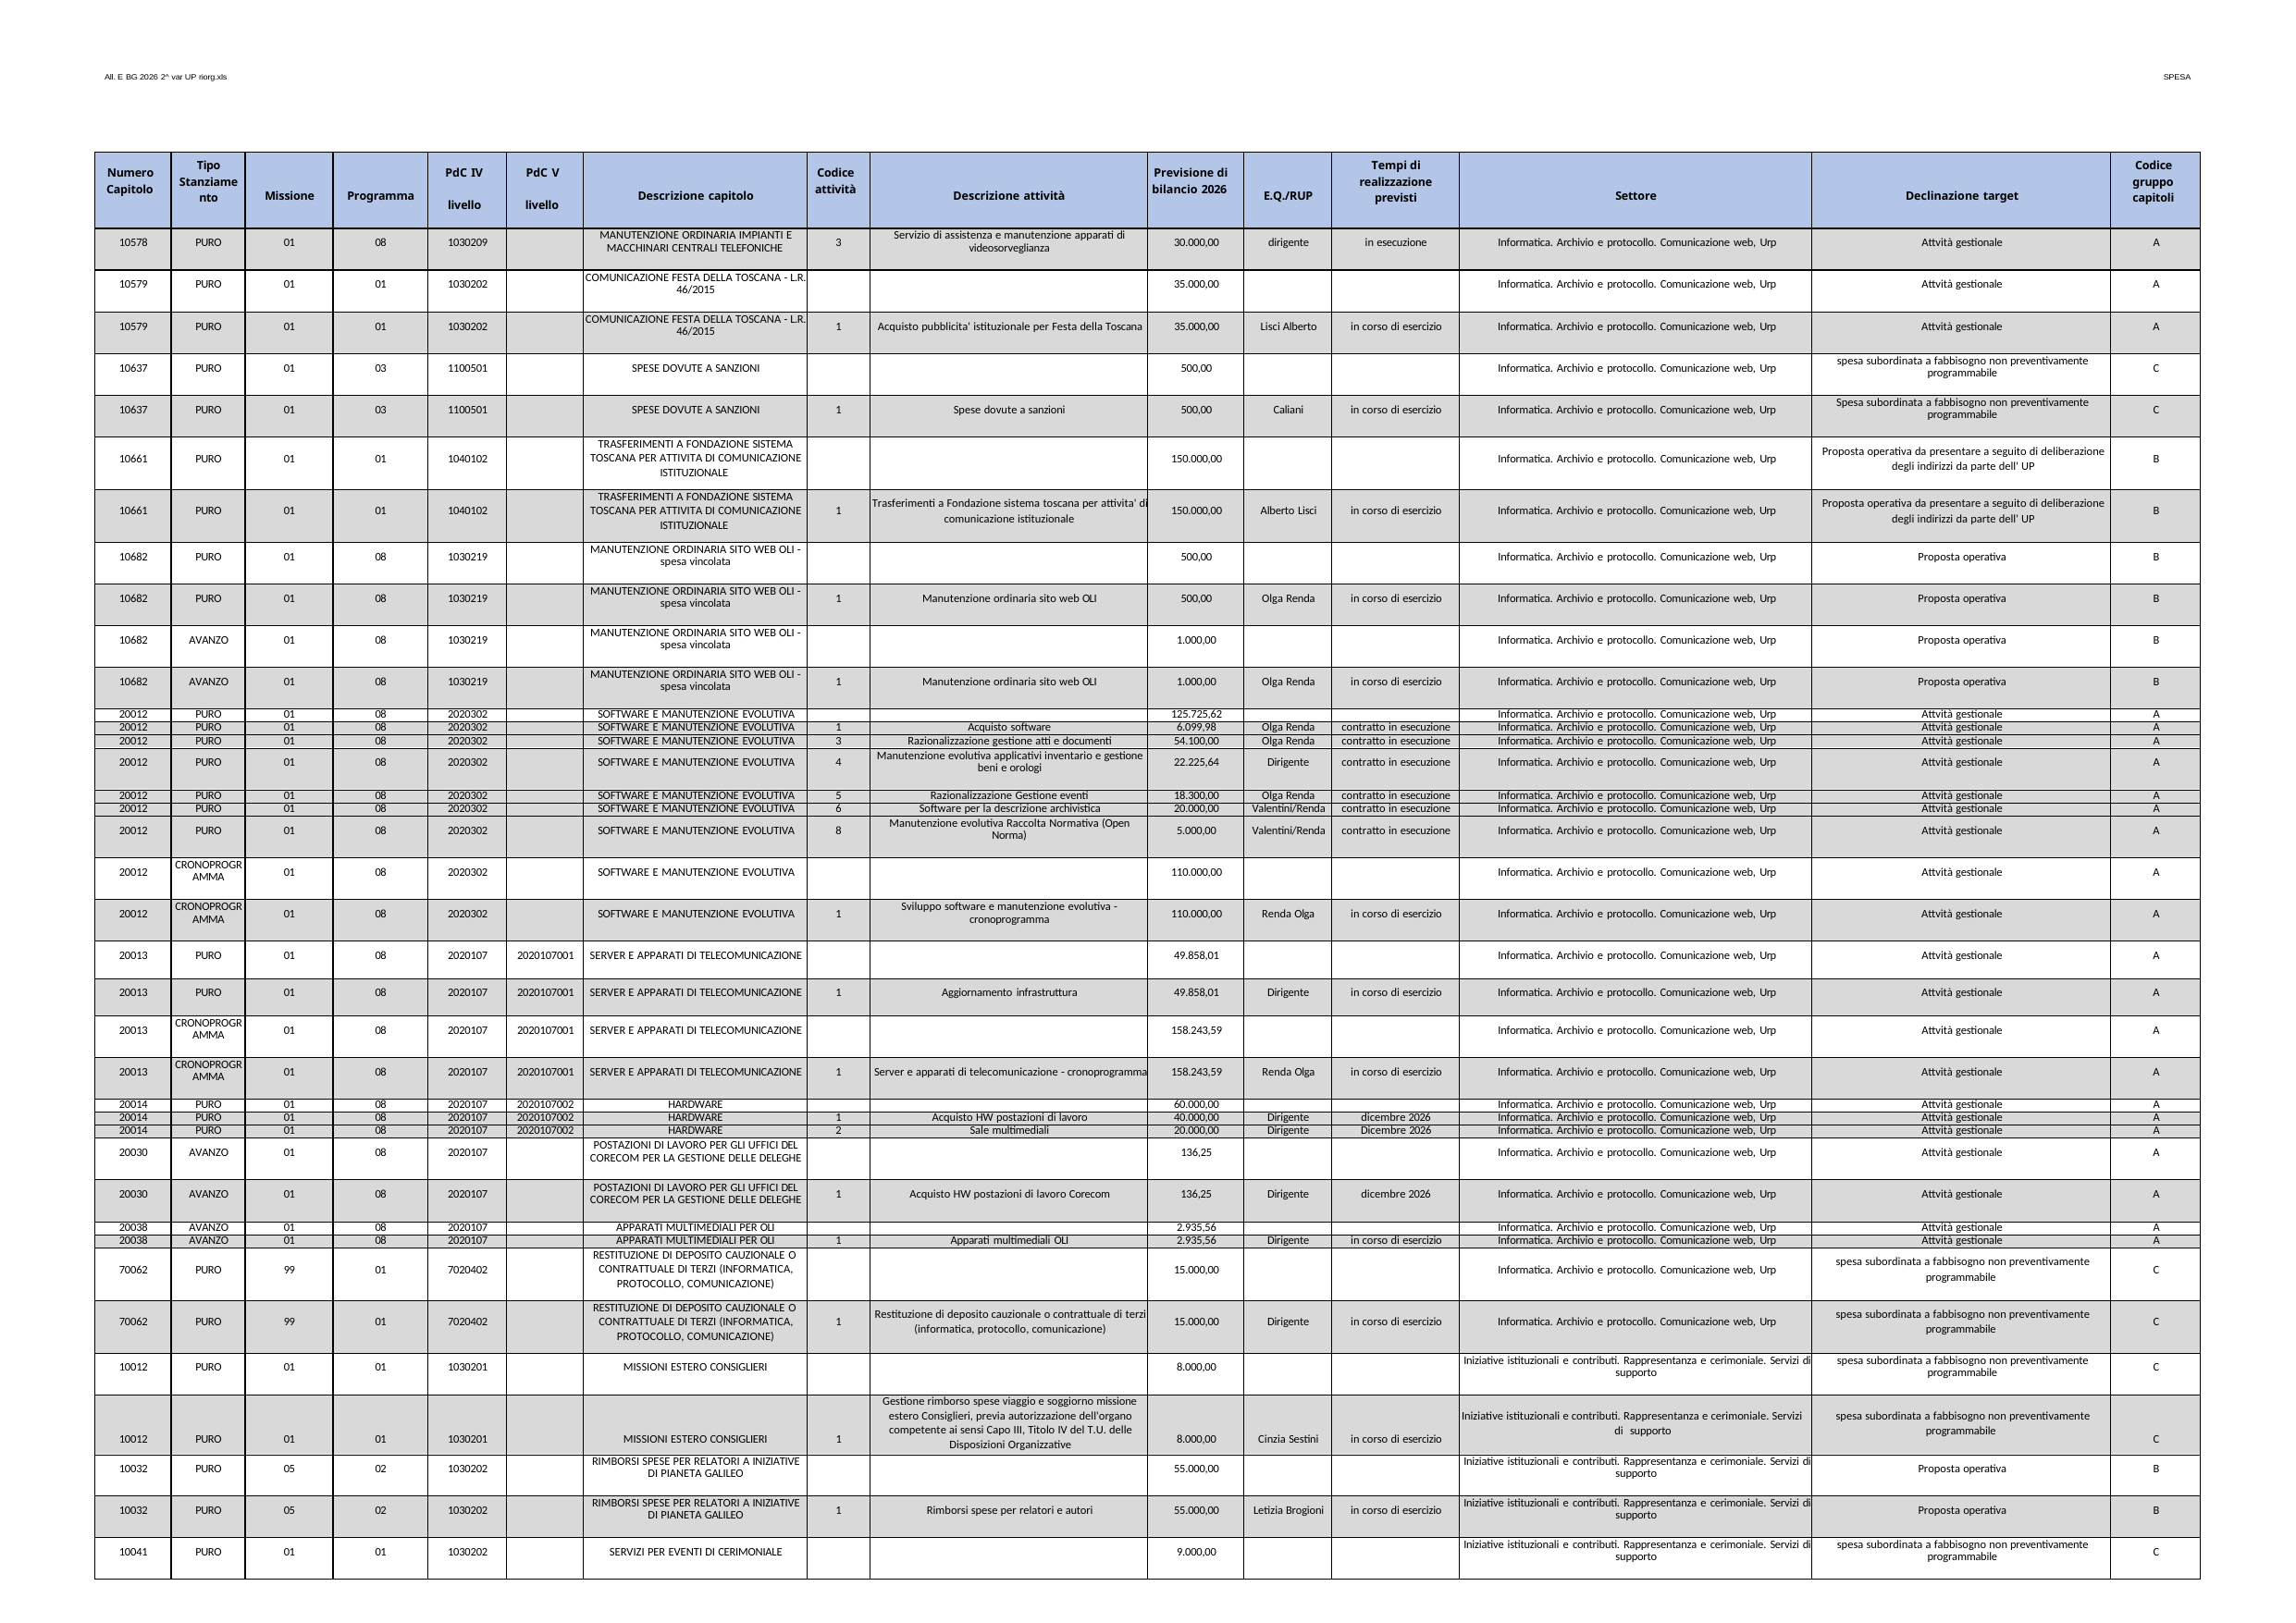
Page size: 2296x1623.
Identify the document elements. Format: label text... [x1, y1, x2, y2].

table_cell 20030 [95, 1180, 170, 1222]
table_header E.Q./RUP [1244, 153, 1331, 227]
table_cell Razionalizzazione gestione atti e documenti [870, 735, 1147, 747]
table_cell Informatica. Archivio e protocollo. Comunicazione web, Urp [1460, 1125, 1811, 1137]
table_cell Manutenzione evolutiva applicativi inventario e gestione beni e orologi [870, 749, 1147, 789]
table_cell [1332, 271, 1459, 312]
table_cell Olga Renda [1244, 584, 1331, 625]
table_cell CRONOPROGR AMMA [172, 1058, 244, 1099]
table_cell A [2111, 1180, 2200, 1222]
table_cell PURO [172, 722, 244, 734]
table_cell Iniziative istituzionali e contributi. Rappresentanza e cerimoniale. Servizi di supporto [1460, 1496, 1811, 1537]
table_cell 08 [334, 1180, 427, 1222]
table_cell Acquisto HW postazioni di lavoro Corecom [870, 1180, 1147, 1222]
table_cell 20012 [95, 900, 170, 941]
table_cell PURO [172, 490, 244, 542]
table_cell [507, 1138, 583, 1179]
table_cell [1244, 858, 1331, 899]
table_cell [870, 941, 1147, 977]
table_cell [507, 1223, 583, 1235]
table_cell [507, 543, 583, 584]
table_cell 1030219 [428, 543, 506, 584]
table_cell contratto in esecuzione [1332, 817, 1459, 857]
table_cell Valentini/Renda [1244, 817, 1331, 857]
table_cell Dirigente [1244, 1236, 1331, 1248]
table_cell in corso di esercizio [1332, 1301, 1459, 1353]
table_cell SOFTWARE E MANUTENZIONE EVOLUTIVA [584, 900, 807, 941]
table_cell Informatica. Archivio e protocollo. Comunicazione web, Urp [1460, 1138, 1811, 1179]
table_cell SOFTWARE E MANUTENZIONE EVOLUTIVA [584, 749, 807, 789]
table_cell [1244, 1354, 1331, 1395]
table_cell Attvità gestionale [1812, 817, 2110, 857]
table_cell SOFTWARE E MANUTENZIONE EVOLUTIVA [584, 858, 807, 899]
table_cell Rimborsi spese per relatori e autori [870, 1496, 1147, 1537]
table_cell [808, 858, 870, 899]
table_cell [507, 1396, 583, 1454]
table_cell 08 [334, 584, 427, 625]
table_cell Iniziative istituzionali e contributi. Rappresentanza e cerimoniale. Servizi di supporto [1460, 1396, 1811, 1454]
table_cell 01 [334, 1396, 427, 1454]
table_cell POSTAZIONI DI LAVORO PER GLI UFFICI DEL CORECOM PER LA GESTIONE DELLE DELEGHE [584, 1138, 807, 1179]
table_cell 1 [808, 722, 870, 734]
table_cell SOFTWARE E MANUTENZIONE EVOLUTIVA [584, 709, 807, 721]
table_cell B [2111, 626, 2200, 667]
table_cell Informatica. Archivio e protocollo. Comunicazione web, Urp [1460, 229, 1811, 269]
table_cell 01 [246, 1113, 332, 1125]
table_cell PURO [172, 437, 244, 489]
table_cell Software per la descrizione archivistica [870, 804, 1147, 816]
table_cell 35.000,00 [1148, 271, 1243, 312]
table_cell 08 [334, 791, 427, 803]
table_cell [808, 709, 870, 721]
table_cell PURO [172, 1301, 244, 1353]
table_cell Proposta operativa [1812, 1456, 2110, 1495]
table_cell 20030 [95, 1138, 170, 1179]
table_cell A [2111, 313, 2200, 353]
table_cell 20012 [95, 749, 170, 789]
table_cell PURO [172, 1354, 244, 1395]
table_cell spesa subordinata a fabbisogno non preventivamente programmabile [1812, 1396, 2110, 1454]
table_cell Iniziative istituzionali e contributi. Rappresentanza e cerimoniale. Servizi di supporto [1460, 1538, 1811, 1579]
table_cell AVANZO [172, 1138, 244, 1179]
table_cell Attvità gestionale [1812, 804, 2110, 816]
table_cell 01 [334, 437, 427, 489]
table_cell MISSIONI ESTERO CONSIGLIERI [584, 1396, 807, 1454]
table_cell Spese dovute a sanzioni [870, 396, 1147, 436]
table_cell 1.000,00 [1148, 668, 1243, 708]
table_cell MANUTENZIONE ORDINARIA SITO WEB OLI - spesa vincolata [584, 543, 807, 584]
table_cell Informatica. Archivio e protocollo. Comunicazione web, Urp [1460, 709, 1811, 721]
table_cell 2020302 [428, 749, 506, 789]
table_cell 2020107 [428, 1125, 506, 1137]
table_cell 2020107002 [507, 1125, 583, 1137]
table_cell Olga Renda [1244, 722, 1331, 734]
table_cell 01 [246, 437, 332, 489]
table_cell 54.100,00 [1148, 735, 1243, 747]
table_cell Acquisto pubblicita' istituzionale per Festa della Toscana [870, 313, 1147, 353]
table_cell 20038 [95, 1236, 170, 1248]
table_cell 08 [334, 900, 427, 941]
table_cell spesa subordinata a fabbisogno non preventivamente programmabile [1812, 1248, 2110, 1300]
table_cell 01 [246, 817, 332, 857]
table_cell in corso di esercizio [1332, 490, 1459, 542]
table_cell Proposta operativa [1812, 668, 2110, 708]
table_cell [808, 1456, 870, 1495]
table_cell spesa subordinata a fabbisogno non preventivamente programmabile [1812, 1538, 2110, 1579]
table_cell CRONOPROGR AMMA [172, 858, 244, 899]
table_cell [1332, 1100, 1459, 1112]
table_cell C [2111, 1354, 2200, 1395]
table_cell 8 [808, 817, 870, 857]
table_cell 1030202 [428, 1456, 506, 1495]
table_cell A [2111, 709, 2200, 721]
table_cell SERVER E APPARATI DI TELECOMUNICAZIONE [584, 1058, 807, 1099]
table_cell 2020107 [428, 1223, 506, 1235]
table_cell 01 [246, 271, 332, 312]
table_cell PURO [172, 1100, 244, 1112]
table_cell PURO [172, 313, 244, 353]
table_cell 136,25 [1148, 1138, 1243, 1179]
table_cell 20014 [95, 1125, 170, 1137]
table_cell 01 [246, 396, 332, 436]
table_cell [870, 626, 1147, 667]
table_cell SPESE DOVUTE A SANZIONI [584, 354, 807, 395]
table_cell 20014 [95, 1113, 170, 1125]
table_cell 01 [334, 1248, 427, 1300]
table_cell 1030202 [428, 1496, 506, 1537]
table_cell 08 [334, 979, 427, 1015]
table_cell [507, 626, 583, 667]
table_cell 08 [334, 735, 427, 747]
table_cell 10637 [95, 396, 170, 436]
table_cell [1332, 1016, 1459, 1057]
table_cell in corso di esercizio [1332, 584, 1459, 625]
table_cell in corso di esercizio [1332, 396, 1459, 436]
table_cell RIMBORSI SPESE PER RELATORI A INIZIATIVE DI PIANETA GALILEO [584, 1496, 807, 1537]
table_cell contratto in esecuzione [1332, 791, 1459, 803]
table_cell A [2111, 941, 2200, 977]
table_cell Attvità gestionale [1812, 1138, 2110, 1179]
table_cell 110.000,00 [1148, 858, 1243, 899]
table_cell Iniziative istituzionali e contributi. Rappresentanza e cerimoniale. Servizi di supporto [1460, 1456, 1811, 1495]
table_cell AVANZO [172, 1180, 244, 1222]
table_cell 01 [246, 900, 332, 941]
table_cell C [2111, 1301, 2200, 1353]
table_cell 01 [246, 1396, 332, 1454]
table_cell 2020107 [428, 1138, 506, 1179]
table_cell TRASFERIMENTI A FONDAZIONE SISTEMA TOSCANA PER ATTIVITA DI COMUNICAZIONE ISTITUZIONALE [584, 490, 807, 542]
table_cell AVANZO [172, 668, 244, 708]
table_cell [1244, 437, 1331, 489]
table_cell 01 [246, 735, 332, 747]
table_cell [808, 354, 870, 395]
table_cell 2020302 [428, 735, 506, 747]
table_cell PURO [172, 1113, 244, 1125]
table_cell Informatica. Archivio e protocollo. Comunicazione web, Urp [1460, 437, 1811, 489]
table_cell PURO [172, 1396, 244, 1454]
table_cell HARDWARE [584, 1113, 807, 1125]
table_cell MANUTENZIONE ORDINARIA IMPIANTI E MACCHINARI CENTRALI TELEFONICHE [584, 229, 807, 269]
table_cell 49.858,01 [1148, 941, 1243, 977]
table_header Previsione di bilancio 2026 [1148, 153, 1243, 227]
table_cell [1332, 858, 1459, 899]
table_cell 03 [334, 396, 427, 436]
table_cell 08 [334, 229, 427, 269]
table_cell 70062 [95, 1301, 170, 1353]
table_cell Attvità gestionale [1812, 941, 2110, 977]
table_cell 1030209 [428, 229, 506, 269]
table_cell 08 [334, 1236, 427, 1248]
table_cell 7020402 [428, 1301, 506, 1353]
table_cell 18.300,00 [1148, 791, 1243, 803]
table_cell MANUTENZIONE ORDINARIA SITO WEB OLI - spesa vincolata [584, 668, 807, 708]
table_cell 01 [246, 941, 332, 977]
table_cell 01 [246, 668, 332, 708]
table_cell 02 [334, 1456, 427, 1495]
table_cell PURO [172, 735, 244, 747]
table_cell [808, 1538, 870, 1579]
table_cell A [2111, 817, 2200, 857]
table_cell 7020402 [428, 1248, 506, 1300]
table_cell 1 [808, 313, 870, 353]
table_cell [870, 271, 1147, 312]
table_cell dicembre 2026 [1332, 1113, 1459, 1125]
table_cell [507, 1301, 583, 1353]
table_cell 150.000,00 [1148, 490, 1243, 542]
table_cell Attvità gestionale [1812, 1100, 2110, 1112]
table_cell 08 [334, 1113, 427, 1125]
table_cell PURO [172, 543, 244, 584]
table_cell 2020302 [428, 858, 506, 899]
table_cell PURO [172, 229, 244, 269]
table_cell Informatica. Archivio e protocollo. Comunicazione web, Urp [1460, 271, 1811, 312]
table_cell AVANZO [172, 1236, 244, 1248]
table_cell Informatica. Archivio e protocollo. Comunicazione web, Urp [1460, 490, 1811, 542]
table_cell [507, 817, 583, 857]
table_cell Attvità gestionale [1812, 1236, 2110, 1248]
table_cell PURO [172, 396, 244, 436]
table_cell [1332, 941, 1459, 977]
table_cell PURO [172, 584, 244, 625]
table_cell Attvità gestionale [1812, 749, 2110, 789]
table_cell [507, 437, 583, 489]
table_cell 10032 [95, 1496, 170, 1537]
table_cell 2020107 [428, 1058, 506, 1099]
table_cell in corso di esercizio [1332, 1496, 1459, 1537]
table_cell 8.000,00 [1148, 1354, 1243, 1395]
table_cell 1 [808, 1180, 870, 1222]
table_cell Dirigente [1244, 749, 1331, 789]
table_cell contratto in esecuzione [1332, 749, 1459, 789]
table_cell C [2111, 1396, 2200, 1454]
table_cell SOFTWARE E MANUTENZIONE EVOLUTIVA [584, 817, 807, 857]
table_cell 01 [246, 858, 332, 899]
table_cell PURO [172, 271, 244, 312]
table_cell Informatica. Archivio e protocollo. Comunicazione web, Urp [1460, 1236, 1811, 1248]
table_cell [870, 1223, 1147, 1235]
table_cell TRASFERIMENTI A FONDAZIONE SISTEMA TOSCANA PER ATTIVITA DI COMUNICAZIONE ISTITUZIONALE [584, 437, 807, 489]
table_cell 10012 [95, 1354, 170, 1395]
table_cell [870, 1538, 1147, 1579]
table_cell 10041 [95, 1538, 170, 1579]
table_cell 500,00 [1148, 584, 1243, 625]
table_cell [870, 709, 1147, 721]
table_cell Attvità gestionale [1812, 1113, 2110, 1125]
table_cell 01 [246, 1138, 332, 1179]
table_cell C [2111, 1248, 2200, 1300]
table_cell [808, 1248, 870, 1300]
table_header Descrizione attività [870, 153, 1147, 227]
table_cell 1030201 [428, 1354, 506, 1395]
table_cell Iniziative istituzionali e contributi. Rappresentanza e cerimoniale. Servizi di supporto [1460, 1354, 1811, 1395]
table_cell 10637 [95, 354, 170, 395]
table_cell in corso di esercizio [1332, 668, 1459, 708]
table_cell 2020302 [428, 817, 506, 857]
table_cell [870, 437, 1147, 489]
table_cell 500,00 [1148, 396, 1243, 436]
table_cell Informatica. Archivio e protocollo. Comunicazione web, Urp [1460, 735, 1811, 747]
table_cell Informatica. Archivio e protocollo. Comunicazione web, Urp [1460, 791, 1811, 803]
table_cell C [2111, 396, 2200, 436]
table_cell 08 [334, 1138, 427, 1179]
table_cell [507, 490, 583, 542]
table_cell A [2111, 1058, 2200, 1099]
table_cell 150.000,00 [1148, 437, 1243, 489]
table_cell Letizia Brogioni [1244, 1496, 1331, 1537]
table_cell RESTITUZIONE DI DEPOSITO CAUZIONALE O CONTRATTUALE DI TERZI (INFORMATICA, PROTOCOLLO, COMUNICAZIONE) [584, 1301, 807, 1353]
table_cell 1 [808, 1058, 870, 1099]
table_cell 20012 [95, 735, 170, 747]
table_cell 125.725,62 [1148, 709, 1243, 721]
table_cell 1 [808, 979, 870, 1015]
table_cell [507, 1456, 583, 1495]
table_cell 05 [246, 1456, 332, 1495]
table_cell 500,00 [1148, 543, 1243, 584]
table_cell 2.935,56 [1148, 1223, 1243, 1235]
table_cell 20.000,00 [1148, 804, 1243, 816]
table_cell [1332, 354, 1459, 395]
table_cell [808, 271, 870, 312]
table_cell PURO [172, 817, 244, 857]
table_cell 2020107001 [507, 941, 583, 977]
table_cell 99 [246, 1248, 332, 1300]
table_cell [1332, 1354, 1459, 1395]
table_cell contratto in esecuzione [1332, 804, 1459, 816]
table_cell B [2111, 543, 2200, 584]
table_cell 2020107002 [507, 1100, 583, 1112]
table_cell C [2111, 1538, 2200, 1579]
table_cell Sviluppo software e manutenzione evolutiva - cronoprogramma [870, 900, 1147, 941]
table_cell B [2111, 437, 2200, 489]
table_cell Attvità gestionale [1812, 735, 2110, 747]
table_cell Restituzione di deposito cauzionale o contrattuale di terzi (informatica, protocollo, comunicazione) [870, 1301, 1147, 1353]
table_cell in esecuzione [1332, 229, 1459, 269]
table_cell 20012 [95, 858, 170, 899]
table_cell 01 [246, 229, 332, 269]
table_cell [808, 1354, 870, 1395]
table_cell PURO [172, 1456, 244, 1495]
table_cell [507, 1538, 583, 1579]
table_cell 2020107 [428, 1016, 506, 1057]
table_cell 110.000,00 [1148, 900, 1243, 941]
table_cell 6.099,98 [1148, 722, 1243, 734]
table_cell HARDWARE [584, 1125, 807, 1137]
table_cell Proposta operativa [1812, 1496, 2110, 1537]
table_cell SOFTWARE E MANUTENZIONE EVOLUTIVA [584, 735, 807, 747]
table_cell C [2111, 354, 2200, 395]
table_cell [507, 584, 583, 625]
table_cell Attvità gestionale [1812, 1016, 2110, 1057]
table_cell MANUTENZIONE ORDINARIA SITO WEB OLI - spesa vincolata [584, 584, 807, 625]
table_cell 500,00 [1148, 354, 1243, 395]
table_cell [808, 626, 870, 667]
table_cell 1 [808, 490, 870, 542]
table_cell A [2111, 804, 2200, 816]
table_cell 1030219 [428, 668, 506, 708]
table_cell [808, 543, 870, 584]
table_cell [507, 271, 583, 312]
table_cell Servizio di assistenza e manutenzione apparati di videosorveglianza [870, 229, 1147, 269]
table_cell A [2111, 1138, 2200, 1179]
table_cell Manutenzione ordinaria sito web OLI [870, 584, 1147, 625]
table_cell 08 [334, 941, 427, 977]
table_cell Informatica. Archivio e protocollo. Comunicazione web, Urp [1460, 1100, 1811, 1112]
table_header Tempi di realizzazione previsti [1332, 153, 1459, 227]
table_cell [870, 1248, 1147, 1300]
table_cell Proposta operativa da presentare a seguito di deliberazione degli indirizzi da parte dell' UP [1812, 490, 2110, 542]
table_cell 01 [246, 543, 332, 584]
table_cell SERVER E APPARATI DI TELECOMUNICAZIONE [584, 941, 807, 977]
table_cell 01 [246, 1538, 332, 1579]
table_cell Cinzia Sestini [1244, 1396, 1331, 1454]
table_cell Dirigente [1244, 1301, 1331, 1353]
table_cell 08 [334, 1100, 427, 1112]
table_cell PURO [172, 354, 244, 395]
table_cell 1040102 [428, 490, 506, 542]
table_cell Attvità gestionale [1812, 1223, 2110, 1235]
table_cell Informatica. Archivio e protocollo. Comunicazione web, Urp [1460, 626, 1811, 667]
table_cell A [2111, 858, 2200, 899]
table_cell 01 [246, 1236, 332, 1248]
table_cell B [2111, 668, 2200, 708]
table_cell B [2111, 584, 2200, 625]
table_cell Dirigente [1244, 1180, 1331, 1222]
table_cell [808, 941, 870, 977]
table_cell [1244, 1456, 1331, 1495]
table_cell in corso di esercizio [1332, 1396, 1459, 1454]
table_cell [808, 1016, 870, 1057]
table_cell 60.000,00 [1148, 1100, 1243, 1112]
table_cell 01 [334, 1354, 427, 1395]
table_cell [507, 1180, 583, 1222]
table_cell [1332, 1538, 1459, 1579]
table_cell RIMBORSI SPESE PER RELATORI A INIZIATIVE DI PIANETA GALILEO [584, 1456, 807, 1495]
table_cell Informatica. Archivio e protocollo. Comunicazione web, Urp [1460, 1180, 1811, 1222]
table_cell 01 [334, 490, 427, 542]
table_cell Attvità gestionale [1812, 709, 2110, 721]
table_cell Olga Renda [1244, 735, 1331, 747]
table_cell Dirigente [1244, 979, 1331, 1015]
table_cell A [2111, 1016, 2200, 1057]
table_cell [1332, 543, 1459, 584]
table_cell 2020107 [428, 941, 506, 977]
table_cell 22.225,64 [1148, 749, 1243, 789]
table_cell 3 [808, 735, 870, 747]
table_cell [870, 1100, 1147, 1112]
table_cell 2020302 [428, 791, 506, 803]
table_cell 2020107 [428, 1236, 506, 1248]
table_header Numero Capitolo [95, 153, 170, 227]
table_cell [870, 1138, 1147, 1179]
table_cell 01 [246, 804, 332, 816]
table_cell APPARATI MULTIMEDIALI PER OLI [584, 1223, 807, 1235]
table_cell Informatica. Archivio e protocollo. Comunicazione web, Urp [1460, 668, 1811, 708]
table_cell 1040102 [428, 437, 506, 489]
table_cell Informatica. Archivio e protocollo. Comunicazione web, Urp [1460, 1223, 1811, 1235]
table_cell 08 [334, 626, 427, 667]
table_cell CRONOPROGR AMMA [172, 900, 244, 941]
table_cell HARDWARE [584, 1100, 807, 1112]
table_cell Informatica. Archivio e protocollo. Comunicazione web, Urp [1460, 817, 1811, 857]
table_cell A [2111, 791, 2200, 803]
table_cell 10682 [95, 668, 170, 708]
table_cell 2020107001 [507, 979, 583, 1015]
table_cell [1244, 1100, 1331, 1112]
table_cell 20013 [95, 1058, 170, 1099]
table_cell 08 [334, 722, 427, 734]
table_cell 99 [246, 1301, 332, 1353]
table_cell 1030202 [428, 313, 506, 353]
table_cell [507, 735, 583, 747]
table_cell 01 [246, 626, 332, 667]
table_cell 05 [246, 1496, 332, 1537]
table_cell 2020302 [428, 709, 506, 721]
table_cell Olga Renda [1244, 668, 1331, 708]
table_cell PURO [172, 749, 244, 789]
table_cell Acquisto HW postazioni di lavoro [870, 1113, 1147, 1125]
table_cell [507, 354, 583, 395]
table_cell PURO [172, 1248, 244, 1300]
table_cell Renda Olga [1244, 1058, 1331, 1099]
table_cell 1.000,00 [1148, 626, 1243, 667]
table_cell 01 [246, 722, 332, 734]
table_cell 08 [334, 804, 427, 816]
table_cell 08 [334, 1125, 427, 1137]
table_cell Manutenzione evolutiva Raccolta Normativa (Open Norma) [870, 817, 1147, 857]
table_cell 2020107001 [507, 1016, 583, 1057]
table_cell [1244, 709, 1331, 721]
table_cell 1030202 [428, 271, 506, 312]
table_cell 01 [246, 490, 332, 542]
table_cell 08 [334, 668, 427, 708]
table_cell PURO [172, 791, 244, 803]
table_cell AVANZO [172, 1223, 244, 1235]
table_cell [507, 722, 583, 734]
table_cell Aggiornamento infrastruttura [870, 979, 1147, 1015]
table_cell 1 [808, 1301, 870, 1353]
table_cell 10682 [95, 584, 170, 625]
table_cell [1244, 1248, 1331, 1300]
table_cell 02 [334, 1496, 427, 1537]
table_cell 2020107002 [507, 1113, 583, 1125]
table_cell 8.000,00 [1148, 1396, 1243, 1454]
table_cell 10579 [95, 271, 170, 312]
table_cell PURO [172, 1496, 244, 1537]
table_cell Dirigente [1244, 1125, 1331, 1137]
table_cell 10032 [95, 1456, 170, 1495]
table_cell COMUNICAZIONE FESTA DELLA TOSCANA - L.R. 46/2015 [584, 313, 807, 353]
table_cell 20013 [95, 979, 170, 1015]
table_cell [1244, 626, 1331, 667]
table_cell [1332, 1138, 1459, 1179]
table_cell 20038 [95, 1223, 170, 1235]
table_cell [870, 1456, 1147, 1495]
table_cell Informatica. Archivio e protocollo. Comunicazione web, Urp [1460, 584, 1811, 625]
table_cell Informatica. Archivio e protocollo. Comunicazione web, Urp [1460, 1058, 1811, 1099]
table_header Tipo Stanziame nto [172, 153, 244, 227]
table_header Settore [1460, 153, 1811, 227]
table_cell 01 [246, 1100, 332, 1112]
table_cell 2020107 [428, 979, 506, 1015]
table_cell 08 [334, 709, 427, 721]
table_cell A [2111, 979, 2200, 1015]
table_cell 01 [334, 313, 427, 353]
table_cell [870, 1354, 1147, 1395]
table_header PdC V livello [507, 153, 583, 227]
table_cell 30.000,00 [1148, 229, 1243, 269]
table_cell 10578 [95, 229, 170, 269]
table_cell [507, 804, 583, 816]
table_cell B [2111, 1456, 2200, 1495]
table_cell PURO [172, 709, 244, 721]
table_cell 20012 [95, 817, 170, 857]
table_cell Gestione rimborso spese viaggio e soggiorno missione estero Consiglieri, previa autorizzazione dell'organo competente ai sensi Capo III, Titolo IV del T.U. delle Disposizioni Organizzative [870, 1396, 1147, 1454]
table_cell 03 [334, 354, 427, 395]
table_cell Attvità gestionale [1812, 722, 2110, 734]
table_cell Valentini/Renda [1244, 804, 1331, 816]
table_cell 08 [334, 543, 427, 584]
table_cell dicembre 2026 [1332, 1180, 1459, 1222]
table_cell Informatica. Archivio e protocollo. Comunicazione web, Urp [1460, 858, 1811, 899]
table_cell 20014 [95, 1100, 170, 1112]
table_cell POSTAZIONI DI LAVORO PER GLI UFFICI DEL CORECOM PER LA GESTIONE DELLE DELEGHE [584, 1180, 807, 1222]
table_cell 20012 [95, 804, 170, 816]
table_cell 6 [808, 804, 870, 816]
table_cell 35.000,00 [1148, 313, 1243, 353]
table_cell 01 [334, 1538, 427, 1579]
table_cell 20013 [95, 941, 170, 977]
table_cell spesa subordinata a fabbisogno non preventivamente programmabile [1812, 1354, 2110, 1395]
table_cell 01 [246, 1058, 332, 1099]
table_cell Caliani [1244, 396, 1331, 436]
table_cell CRONOPROGR AMMA [172, 1016, 244, 1057]
table_cell 1030201 [428, 1396, 506, 1454]
table_cell APPARATI MULTIMEDIALI PER OLI [584, 1236, 807, 1248]
table_cell Attvità gestionale [1812, 229, 2110, 269]
table_cell Attvità gestionale [1812, 791, 2110, 803]
table_cell 136,25 [1148, 1180, 1243, 1222]
table_cell [808, 1223, 870, 1235]
table_cell Informatica. Archivio e protocollo. Comunicazione web, Urp [1460, 354, 1811, 395]
table_cell Dirigente [1244, 1113, 1331, 1125]
table_cell Attvità gestionale [1812, 313, 2110, 353]
table_cell A [2111, 900, 2200, 941]
table_cell Attvità gestionale [1812, 1058, 2110, 1099]
table_cell [1244, 941, 1331, 977]
table_cell 3 [808, 229, 870, 269]
table_cell spesa subordinata a fabbisogno non preventivamente programmabile [1812, 1301, 2110, 1353]
table_cell AVANZO [172, 626, 244, 667]
table_cell 01 [246, 1354, 332, 1395]
table_cell 01 [246, 354, 332, 395]
table_cell 08 [334, 1016, 427, 1057]
table_cell [1244, 543, 1331, 584]
table_cell Proposta operativa da presentare a seguito di deliberazione degli indirizzi da parte dell' UP [1812, 437, 2110, 489]
table_cell Manutenzione ordinaria sito web OLI [870, 668, 1147, 708]
table_cell 20.000,00 [1148, 1125, 1243, 1137]
table_cell spesa subordinata a fabbisogno non preventivamente programmabile [1812, 354, 2110, 395]
table_cell 01 [246, 1125, 332, 1137]
table_cell 08 [334, 749, 427, 789]
table_cell 1 [808, 1113, 870, 1125]
table_cell PURO [172, 804, 244, 816]
table_cell 15.000,00 [1148, 1301, 1243, 1353]
table_header Declinazione target [1812, 153, 2110, 227]
table_cell 01 [246, 1016, 332, 1057]
table_cell in corso di esercizio [1332, 979, 1459, 1015]
table_cell 1100501 [428, 354, 506, 395]
table_cell [1244, 354, 1331, 395]
table_cell 2020107 [428, 1100, 506, 1112]
table_cell Informatica. Archivio e protocollo. Comunicazione web, Urp [1460, 804, 1811, 816]
table_cell [507, 749, 583, 789]
table_cell PURO [172, 1538, 244, 1579]
table_cell in corso di esercizio [1332, 313, 1459, 353]
table_cell [1244, 1138, 1331, 1179]
table_cell [870, 543, 1147, 584]
table_cell 01 [246, 979, 332, 1015]
table_cell [808, 437, 870, 489]
table_cell [507, 1496, 583, 1537]
table_cell 10682 [95, 543, 170, 584]
table_header Programma [334, 153, 427, 227]
table_cell 08 [334, 858, 427, 899]
table_cell 1 [808, 900, 870, 941]
table_cell contratto in esecuzione [1332, 735, 1459, 747]
table_cell 5 [808, 791, 870, 803]
table_cell [808, 1138, 870, 1179]
table_cell SOFTWARE E MANUTENZIONE EVOLUTIVA [584, 722, 807, 734]
table_cell 4 [808, 749, 870, 789]
table_cell 1 [808, 1236, 870, 1248]
table_cell [507, 313, 583, 353]
table_cell 20012 [95, 791, 170, 803]
table_cell 1 [808, 396, 870, 436]
table_cell 01 [334, 1301, 427, 1353]
table_cell B [2111, 1496, 2200, 1537]
table_header Descrizione capitolo [584, 153, 807, 227]
table_cell 20013 [95, 1016, 170, 1057]
table_cell Trasferimenti a Fondazione sistema toscana per attivita' di comunicazione istituzionale [870, 490, 1147, 542]
table_cell Informatica. Archivio e protocollo. Comunicazione web, Urp [1460, 396, 1811, 436]
table_cell 2020302 [428, 900, 506, 941]
table_cell Razionalizzazione Gestione eventi [870, 791, 1147, 803]
table_cell 2020302 [428, 722, 506, 734]
table_cell [1244, 1016, 1331, 1057]
table_cell 9.000,00 [1148, 1538, 1243, 1579]
table_cell Spesa subordinata a fabbisogno non preventivamente programmabile [1812, 396, 2110, 436]
table_cell Informatica. Archivio e protocollo. Comunicazione web, Urp [1460, 1248, 1811, 1300]
table_cell PURO [172, 1125, 244, 1137]
table_cell MANUTENZIONE ORDINARIA SITO WEB OLI - spesa vincolata [584, 626, 807, 667]
table_cell 1100501 [428, 396, 506, 436]
table_cell 55.000,00 [1148, 1456, 1243, 1495]
table_cell [507, 791, 583, 803]
table_cell Attvità gestionale [1812, 271, 2110, 312]
table_cell RESTITUZIONE DI DEPOSITO CAUZIONALE O CONTRATTUALE DI TERZI (INFORMATICA, PROTOCOLLO, COMUNICAZIONE) [584, 1248, 807, 1300]
table_cell in corso di esercizio [1332, 1236, 1459, 1248]
table_cell [870, 858, 1147, 899]
table_cell Informatica. Archivio e protocollo. Comunicazione web, Urp [1460, 979, 1811, 1015]
table_cell 01 [246, 313, 332, 353]
table_cell Lisci Alberto [1244, 313, 1331, 353]
table_cell Alberto Lisci [1244, 490, 1331, 542]
table_header Codice gruppo capitoli [2111, 153, 2200, 227]
table_cell dirigente [1244, 229, 1331, 269]
table_cell Informatica. Archivio e protocollo. Comunicazione web, Urp [1460, 313, 1811, 353]
table_cell [507, 900, 583, 941]
table_cell A [2111, 1125, 2200, 1137]
table_cell B [2111, 490, 2200, 542]
table_cell A [2111, 1113, 2200, 1125]
table_cell 01 [334, 271, 427, 312]
table_cell Attvità gestionale [1812, 1125, 2110, 1137]
table_cell [1332, 1456, 1459, 1495]
table_cell A [2111, 749, 2200, 789]
table_cell 01 [246, 584, 332, 625]
table_cell Informatica. Archivio e protocollo. Comunicazione web, Urp [1460, 900, 1811, 941]
table_cell [507, 1354, 583, 1395]
table_cell [1244, 1538, 1331, 1579]
table_cell 40.000,00 [1148, 1113, 1243, 1125]
table_cell Informatica. Archivio e protocollo. Comunicazione web, Urp [1460, 722, 1811, 734]
table_cell 2020107 [428, 1180, 506, 1222]
table_header Missione [246, 153, 332, 227]
table_cell PURO [172, 979, 244, 1015]
table_cell 15.000,00 [1148, 1248, 1243, 1300]
table_cell SPESE DOVUTE A SANZIONI [584, 396, 807, 436]
table_cell A [2111, 1100, 2200, 1112]
table_cell 20012 [95, 722, 170, 734]
table_cell Informatica. Archivio e protocollo. Comunicazione web, Urp [1460, 1113, 1811, 1125]
table_cell A [2111, 229, 2200, 269]
table_cell 01 [246, 709, 332, 721]
table_cell 10661 [95, 490, 170, 542]
table_cell 2 [808, 1125, 870, 1137]
table_cell [1244, 1223, 1331, 1235]
table_cell Informatica. Archivio e protocollo. Comunicazione web, Urp [1460, 1016, 1811, 1057]
table_cell 01 [246, 1180, 332, 1222]
table_cell SOFTWARE E MANUTENZIONE EVOLUTIVA [584, 804, 807, 816]
table_cell A [2111, 735, 2200, 747]
table_cell A [2111, 722, 2200, 734]
table_cell 10661 [95, 437, 170, 489]
table_cell [507, 858, 583, 899]
table_cell Attvità gestionale [1812, 979, 2110, 1015]
table_cell Acquisto software [870, 722, 1147, 734]
table_cell Apparati multimediali OLI [870, 1236, 1147, 1248]
table_cell contratto in esecuzione [1332, 722, 1459, 734]
table_cell [507, 709, 583, 721]
table_cell 49.858,01 [1148, 979, 1243, 1015]
table_cell 55.000,00 [1148, 1496, 1243, 1537]
table_cell Renda Olga [1244, 900, 1331, 941]
table_cell COMUNICAZIONE FESTA DELLA TOSCANA - L.R. 46/2015 [584, 271, 807, 312]
table_cell [1332, 709, 1459, 721]
table_cell 2020302 [428, 804, 506, 816]
table_cell A [2111, 1236, 2200, 1248]
table_cell [1332, 437, 1459, 489]
table_cell 1 [808, 668, 870, 708]
table_cell [507, 1236, 583, 1248]
table_cell 2.935,56 [1148, 1236, 1243, 1248]
table_cell Informatica. Archivio e protocollo. Comunicazione web, Urp [1460, 1301, 1811, 1353]
table_cell 10682 [95, 626, 170, 667]
table_cell 2020107 [428, 1113, 506, 1125]
table_cell 08 [334, 1058, 427, 1099]
table_cell SERVIZI PER EVENTI DI CERIMONIALE [584, 1538, 807, 1579]
table_cell SERVER E APPARATI DI TELECOMUNICAZIONE [584, 979, 807, 1015]
table_cell in corso di esercizio [1332, 1058, 1459, 1099]
table_cell [1244, 271, 1331, 312]
table_cell SERVER E APPARATI DI TELECOMUNICAZIONE [584, 1016, 807, 1057]
table_cell 10579 [95, 313, 170, 353]
table_cell SOFTWARE E MANUTENZIONE EVOLUTIVA [584, 791, 807, 803]
table_cell 1030219 [428, 626, 506, 667]
table_cell in corso di esercizio [1332, 900, 1459, 941]
table_cell Server e apparati di telecomunicazione - cronoprogramma [870, 1058, 1147, 1099]
table_cell A [2111, 271, 2200, 312]
table_cell [507, 396, 583, 436]
table_header PdC IV livello [428, 153, 506, 227]
table_cell [507, 229, 583, 269]
table_cell 01 [246, 791, 332, 803]
table_cell [1332, 626, 1459, 667]
table_cell [507, 1248, 583, 1300]
table_cell 1030202 [428, 1538, 506, 1579]
table_cell 08 [334, 1223, 427, 1235]
table_cell [1332, 1248, 1459, 1300]
table_cell 70062 [95, 1248, 170, 1300]
table_cell 5.000,00 [1148, 817, 1243, 857]
table_cell Attvità gestionale [1812, 900, 2110, 941]
table_cell 2020107001 [507, 1058, 583, 1099]
table_cell 08 [334, 817, 427, 857]
table_cell PURO [172, 941, 244, 977]
table_cell Olga Renda [1244, 791, 1331, 803]
table_cell 1 [808, 1396, 870, 1454]
table_cell Informatica. Archivio e protocollo. Comunicazione web, Urp [1460, 941, 1811, 977]
table_cell 10012 [95, 1396, 170, 1454]
table_cell [507, 668, 583, 708]
table_cell Attvità gestionale [1812, 858, 2110, 899]
table_cell 01 [246, 749, 332, 789]
table_cell [1332, 1223, 1459, 1235]
table_cell [870, 1016, 1147, 1057]
table_cell Informatica. Archivio e protocollo. Comunicazione web, Urp [1460, 543, 1811, 584]
table_header Codice attività [808, 153, 870, 227]
table_cell Dicembre 2026 [1332, 1125, 1459, 1137]
table_cell Informatica. Archivio e protocollo. Comunicazione web, Urp [1460, 749, 1811, 789]
table_cell Proposta operativa [1812, 626, 2110, 667]
table_cell Proposta operativa [1812, 584, 2110, 625]
table_cell 1 [808, 584, 870, 625]
table_cell 20012 [95, 709, 170, 721]
table_cell A [2111, 1223, 2200, 1235]
table_cell 1030219 [428, 584, 506, 625]
table_cell 158.243,59 [1148, 1016, 1243, 1057]
table_cell [870, 354, 1147, 395]
table_cell Sale multimediali [870, 1125, 1147, 1137]
table_cell 158.243,59 [1148, 1058, 1243, 1099]
table_cell 1 [808, 1496, 870, 1537]
table_cell Attvità gestionale [1812, 1180, 2110, 1222]
table_cell Proposta operativa [1812, 543, 2110, 584]
table_cell 01 [246, 1223, 332, 1235]
table_cell [808, 1100, 870, 1112]
table_cell MISSIONI ESTERO CONSIGLIERI [584, 1354, 807, 1395]
